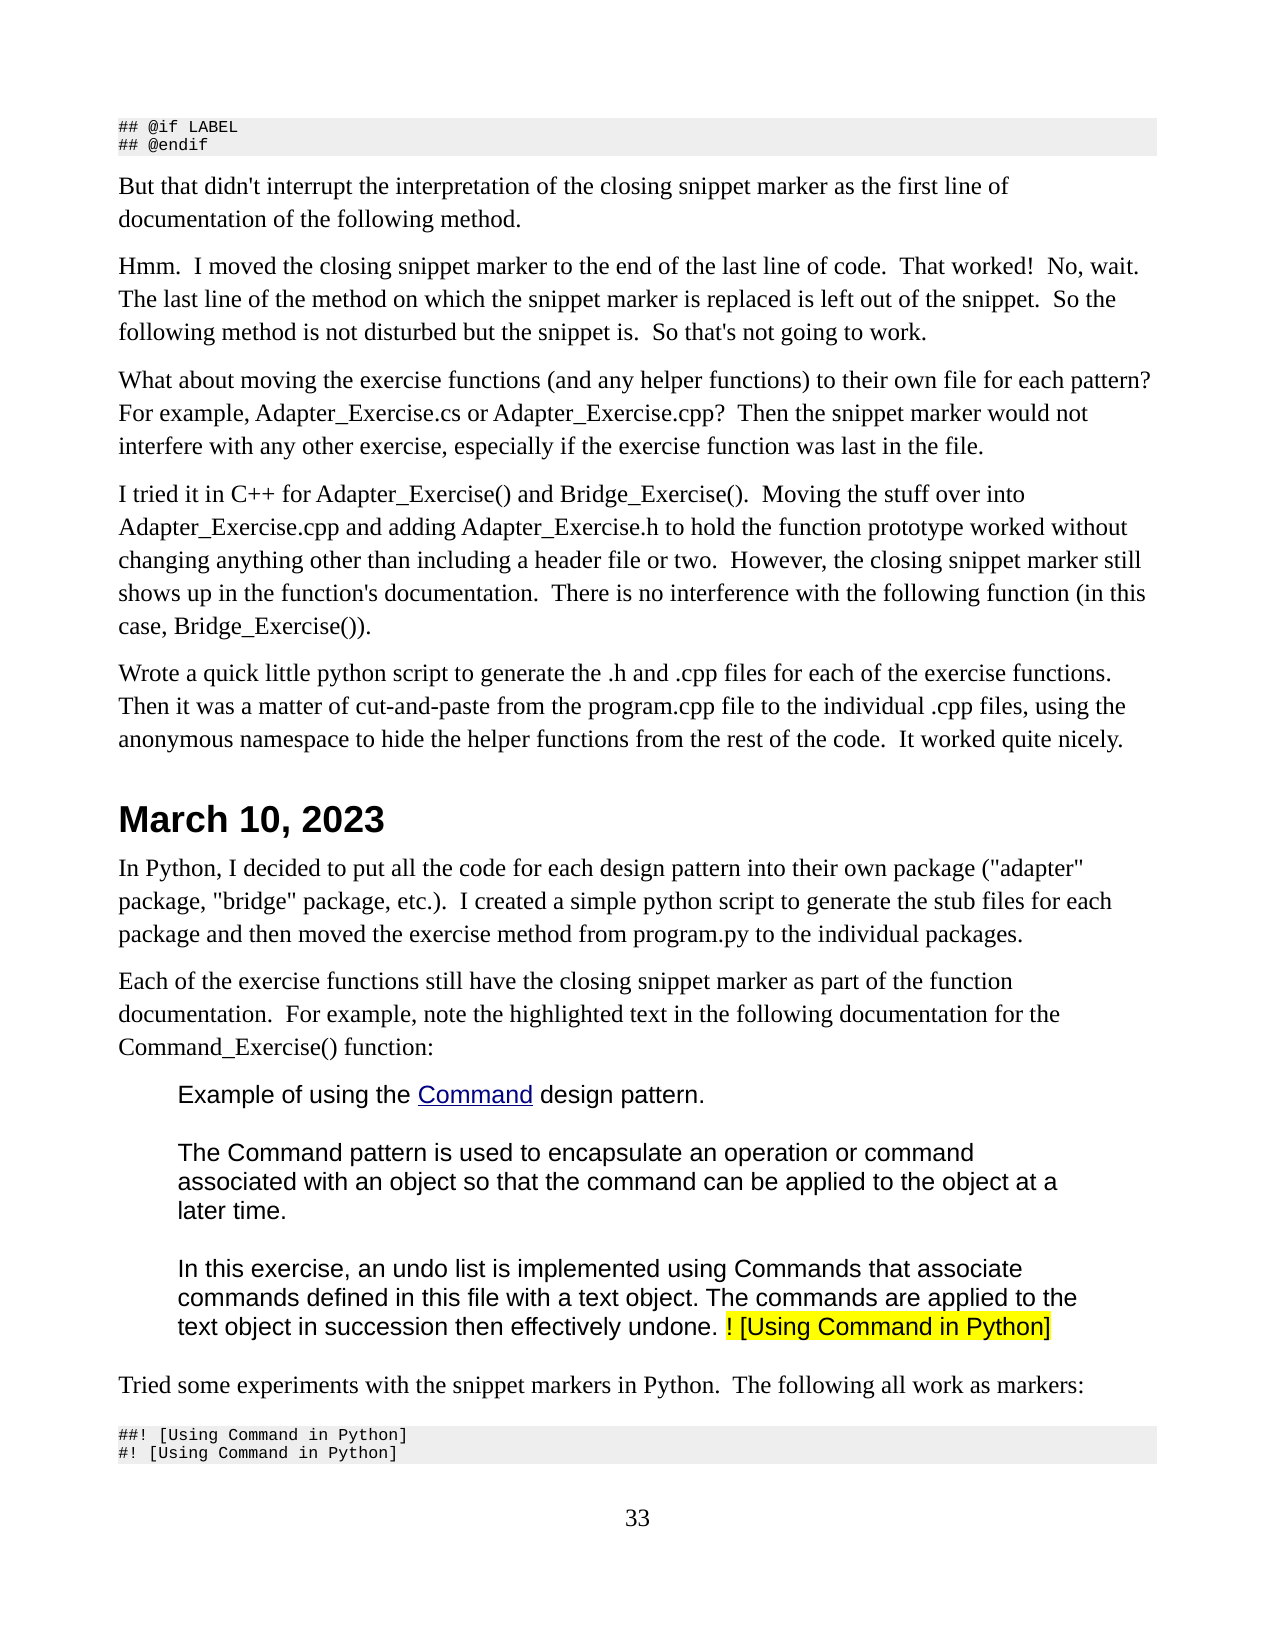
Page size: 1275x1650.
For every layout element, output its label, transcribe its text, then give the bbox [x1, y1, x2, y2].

text ## @endif [118, 137, 1157, 156]
text The Command pattern is used to encapsulate an operation or command associated with an object so that the command can be applied to the object at a later time. [177, 1138, 1098, 1224]
text ## @if LABEL [118, 118, 1157, 137]
text Hmm. I moved the closing snippet marker to the end of the last line of code. That worked! No, wait. The last line of the method on which the snippet marker is replaced is left out of the snippet. So the following method is not disturbed but the snippet is. So that's not going to work. [118, 251, 1157, 346]
text In Python, I decided to put all the code for each design pattern into their own package ("adapter" package, "bridge" package, etc.). I created a simple python script to generate the stub files for each package and then moved the exercise method from program.py to the individual packages. [118, 853, 1157, 947]
text In this exercise, an undo list is implemented using Commands that associate commands defined in this file with a text object. The commands are applied to the text object in succession then effectively undone. ! [Using Command in Python] [177, 1254, 1098, 1340]
text Wrote a quick little python script to generate the .h and .cpp files for each of the exercise functions. Then it was a matter of cut-and-paste from the program.cpp file to the individual .cpp files, using the anonymous namespace to hide the helper functions from the rest of the code. It worked quite nicely. [118, 658, 1157, 753]
text #! [Using Command in Python] [118, 1445, 1157, 1464]
subtitle March 10, 2023 [118, 797, 1157, 840]
text Each of the exercise functions still have the closing snippet marker as part of the function documentation. For example, note the highlighted text in the following documentation for the Command_Exercise() function: [118, 966, 1157, 1061]
text What about moving the exercise functions (and any helper functions) to their own file for each pattern? For example, Adapter_Exercise.cs or Adapter_Exercise.cpp? Then the snippet marker would not interfere with any other exercise, especially if the exercise function was last in the file. [118, 365, 1157, 460]
text Tried some experiments with the snippet markers in Python. The following all work as markers: [118, 1370, 1157, 1398]
text But that didn't interrupt the interpretation of the closing snippet marker as the first line of documentation of the following method. [118, 171, 1157, 233]
text Example of using the Command design pattern. [177, 1080, 1098, 1109]
text I tried it in C++ for Adapter_Exercise() and Bridge_Exercise(). Moving the stuff over into Adapter_Exercise.cpp and adding Adapter_Exercise.h to hold the function prototype worked without changing anything other than including a header file or two. However, the closing snippet marker still shows up in the function's documentation. There is no interference with the following function (in this case, Bridge_Exercise()). [118, 479, 1157, 639]
text ##! [Using Command in Python] [118, 1426, 1157, 1445]
